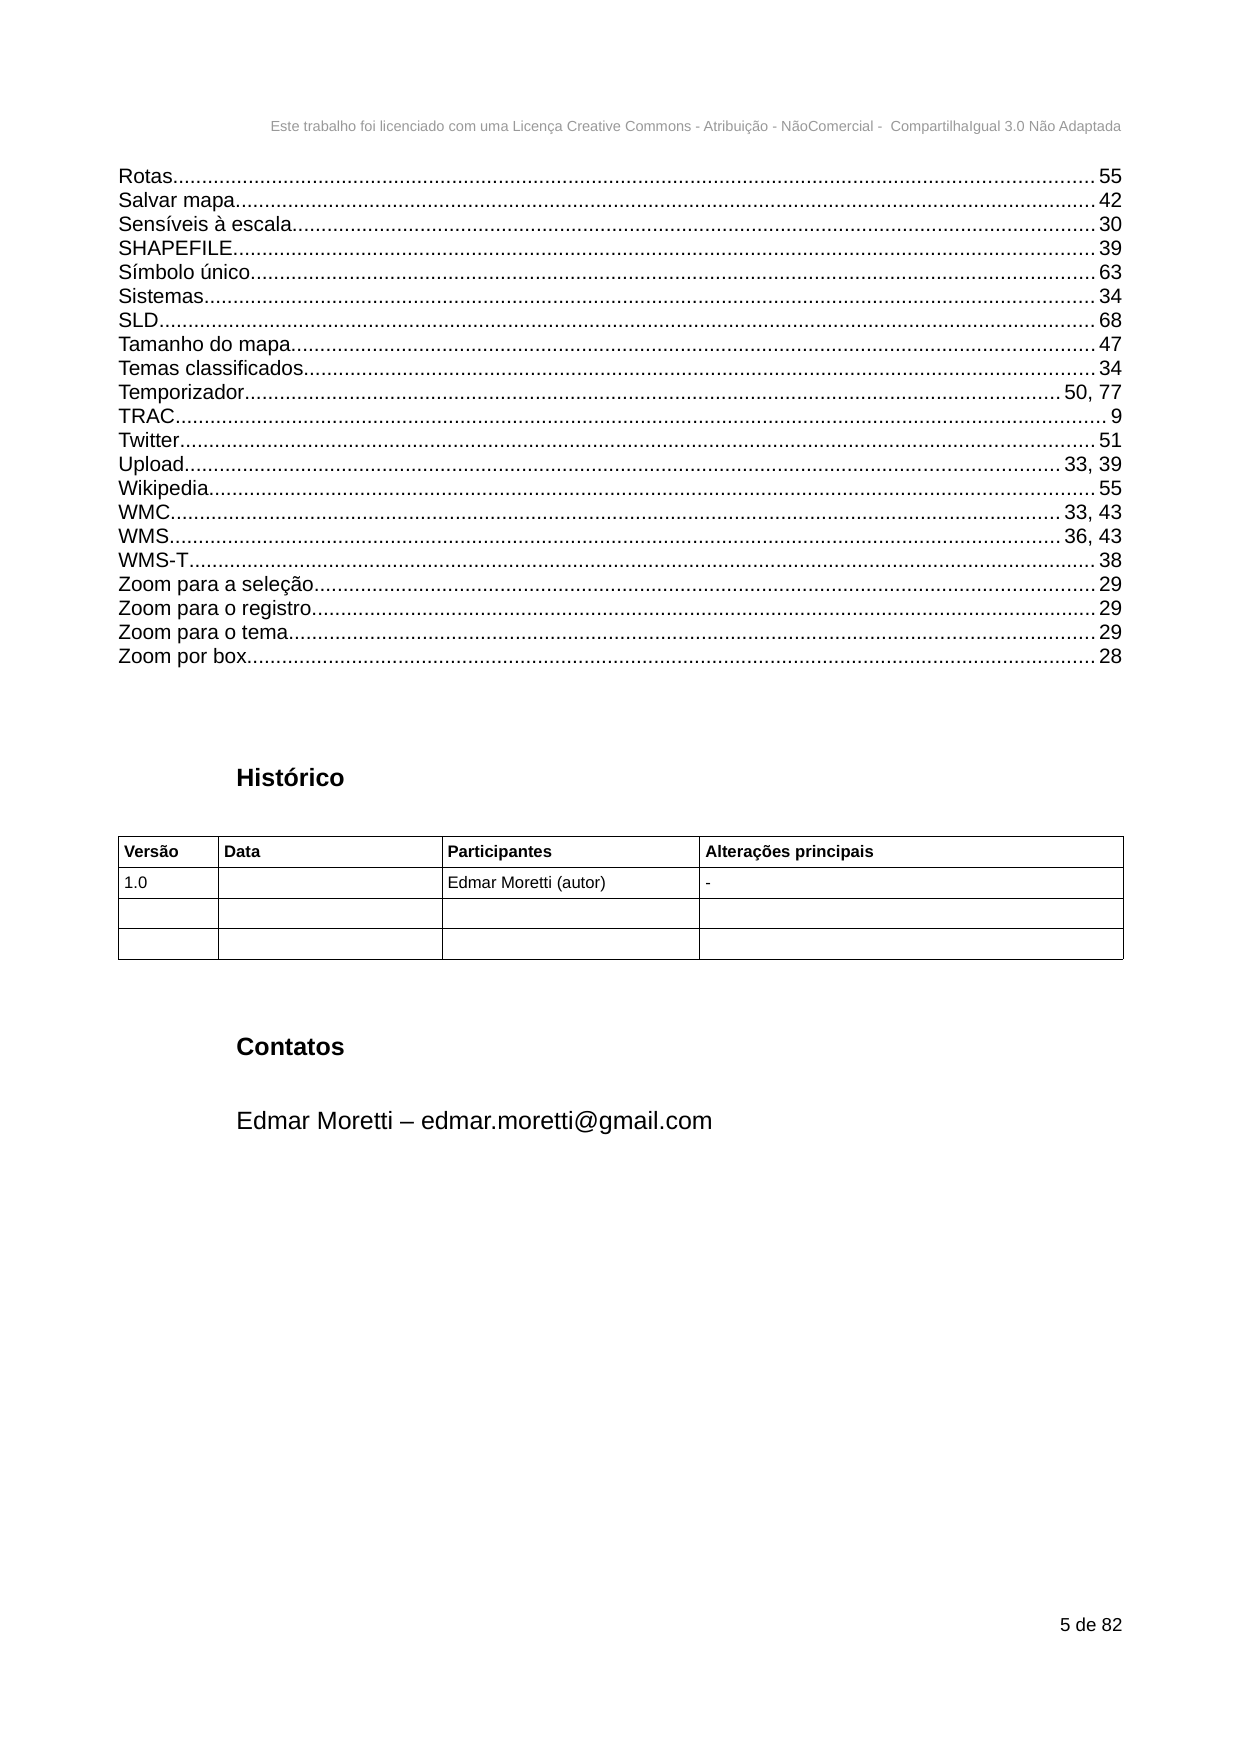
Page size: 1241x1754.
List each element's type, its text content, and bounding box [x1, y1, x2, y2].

text Zoom para o registro 29 [118, 596, 1122, 619]
table_header Versão [119, 837, 218, 867]
text Sensíveis à escala 30 [118, 212, 1122, 236]
text Rotas 55 [118, 164, 1122, 188]
text Sistemas 34 [118, 284, 1122, 308]
table_header Participantes [443, 837, 699, 867]
text Edmar Moretti – edmar.moretti@gmail.com [118, 1106, 1122, 1134]
table_cell 1.0 [119, 868, 218, 898]
text Símbolo único 63 [118, 260, 1122, 284]
text Wikipedia 55 [118, 476, 1122, 500]
text SLD 68 [118, 308, 1122, 332]
text Zoom por box 28 [118, 643, 1122, 667]
table_cell [219, 868, 442, 898]
table_cell [219, 929, 442, 959]
table_header Data [219, 837, 442, 867]
table_cell [119, 899, 218, 928]
text Salvar mapa 42 [118, 188, 1122, 212]
text Histórico [118, 763, 1122, 792]
table_cell [443, 899, 699, 928]
table_cell Edmar Moretti (autor) [443, 868, 699, 898]
table_cell [700, 899, 1123, 928]
text WMS 36, 43 [118, 524, 1122, 548]
text Temas classificados 34 [118, 356, 1122, 380]
text Twitter 51 [118, 428, 1122, 452]
text Tamanho do mapa 47 [118, 332, 1122, 356]
text Upload 33, 39 [118, 452, 1122, 476]
table_header Alterações principais [700, 837, 1123, 867]
table_cell - [700, 868, 1123, 898]
text Zoom para a seleção 29 [118, 572, 1122, 596]
text Zoom para o tema 29 [118, 619, 1122, 643]
table_cell [700, 929, 1123, 959]
table_cell [119, 929, 218, 959]
text WMC 33, 43 [118, 500, 1122, 524]
text TRAC 9 [118, 404, 1122, 428]
table_cell [219, 899, 442, 928]
text WMS-T 38 [118, 548, 1122, 572]
table_cell [443, 929, 699, 959]
text SHAPEFILE 39 [118, 236, 1122, 260]
text Temporizador 50, 77 [118, 380, 1122, 404]
text Contatos [118, 1032, 1122, 1061]
